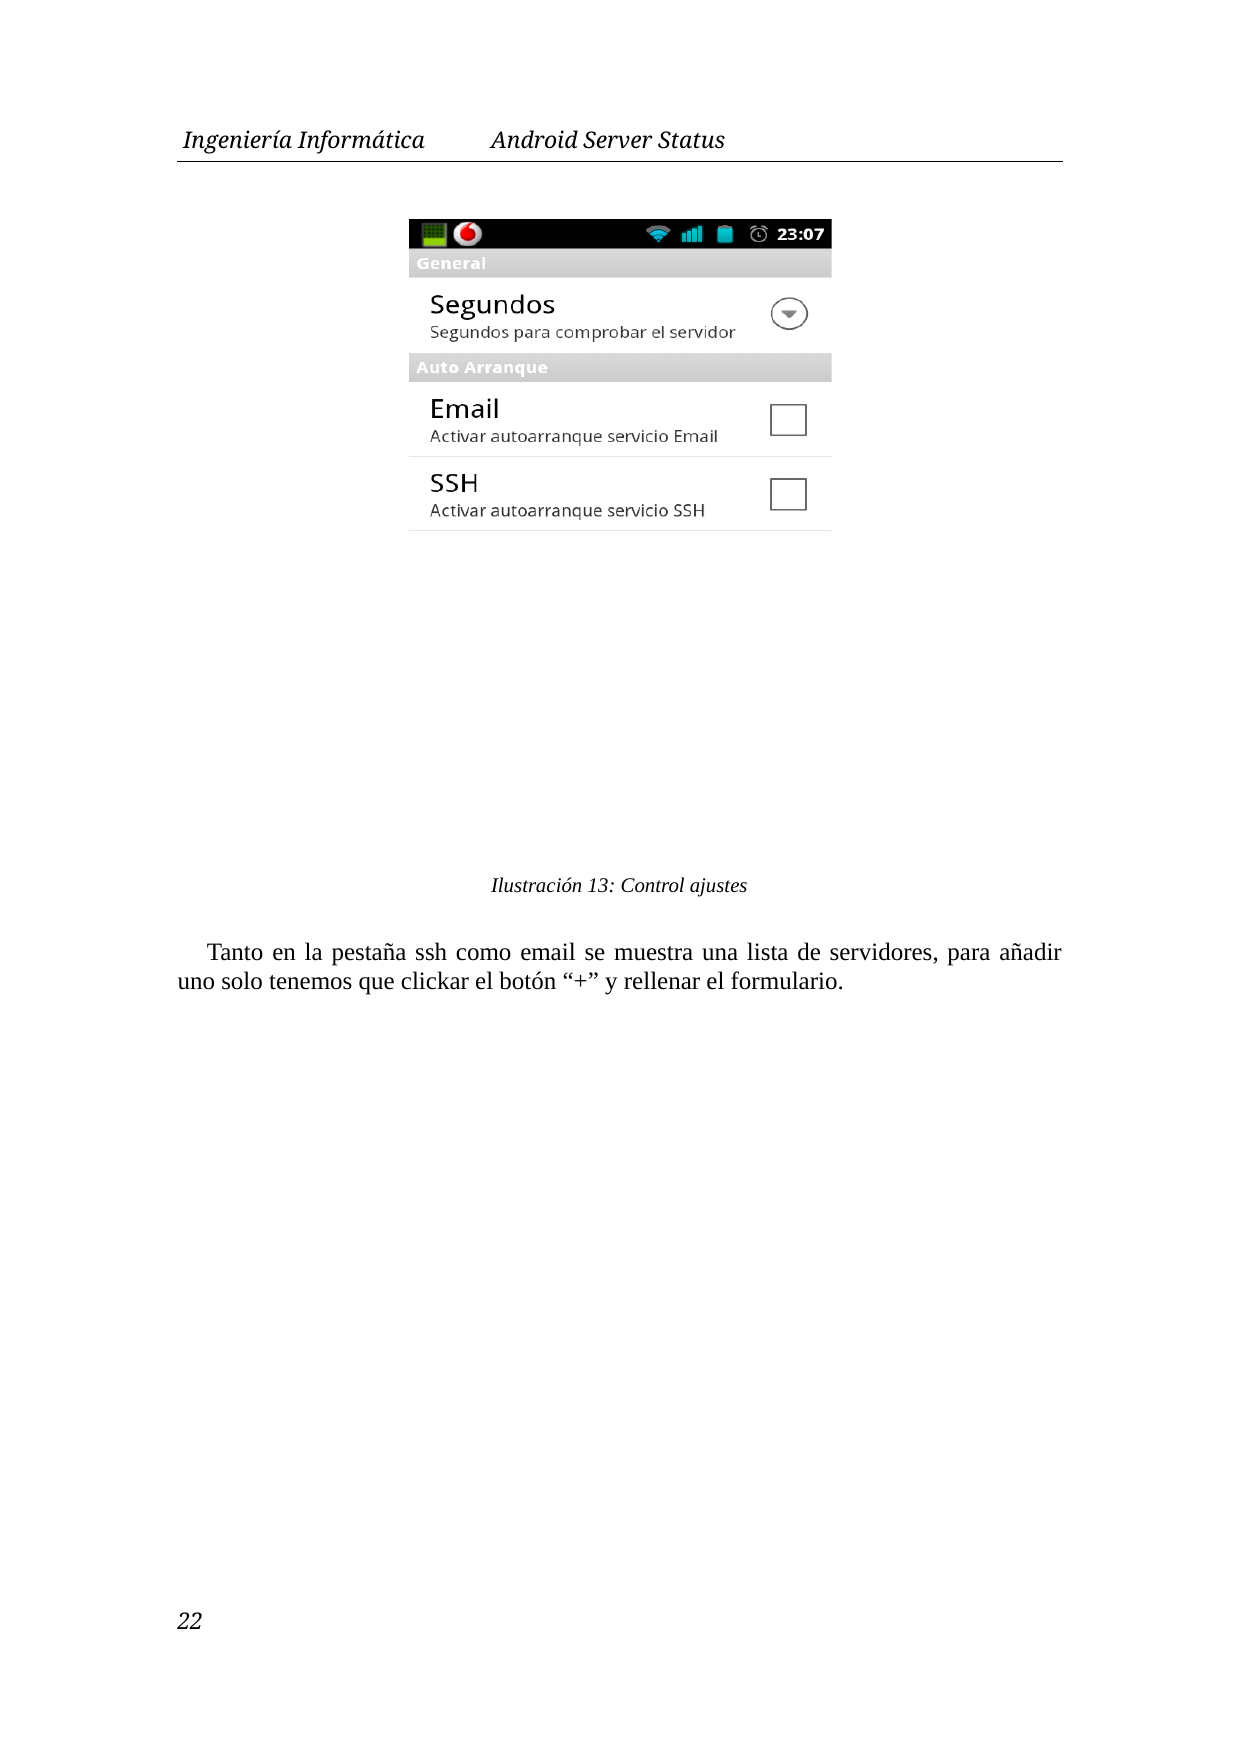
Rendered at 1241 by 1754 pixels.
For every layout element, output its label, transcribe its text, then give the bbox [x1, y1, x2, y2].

picture [409, 219, 832, 873]
text Tanto en la pestaña ssh como email se muestra una lista de servidores, para añadir uno solo tenemos que clickar el botón “+” y rellenar el formulario. [177, 937, 1063, 995]
text Ilustración 13: Control ajustes [409, 873, 831, 897]
